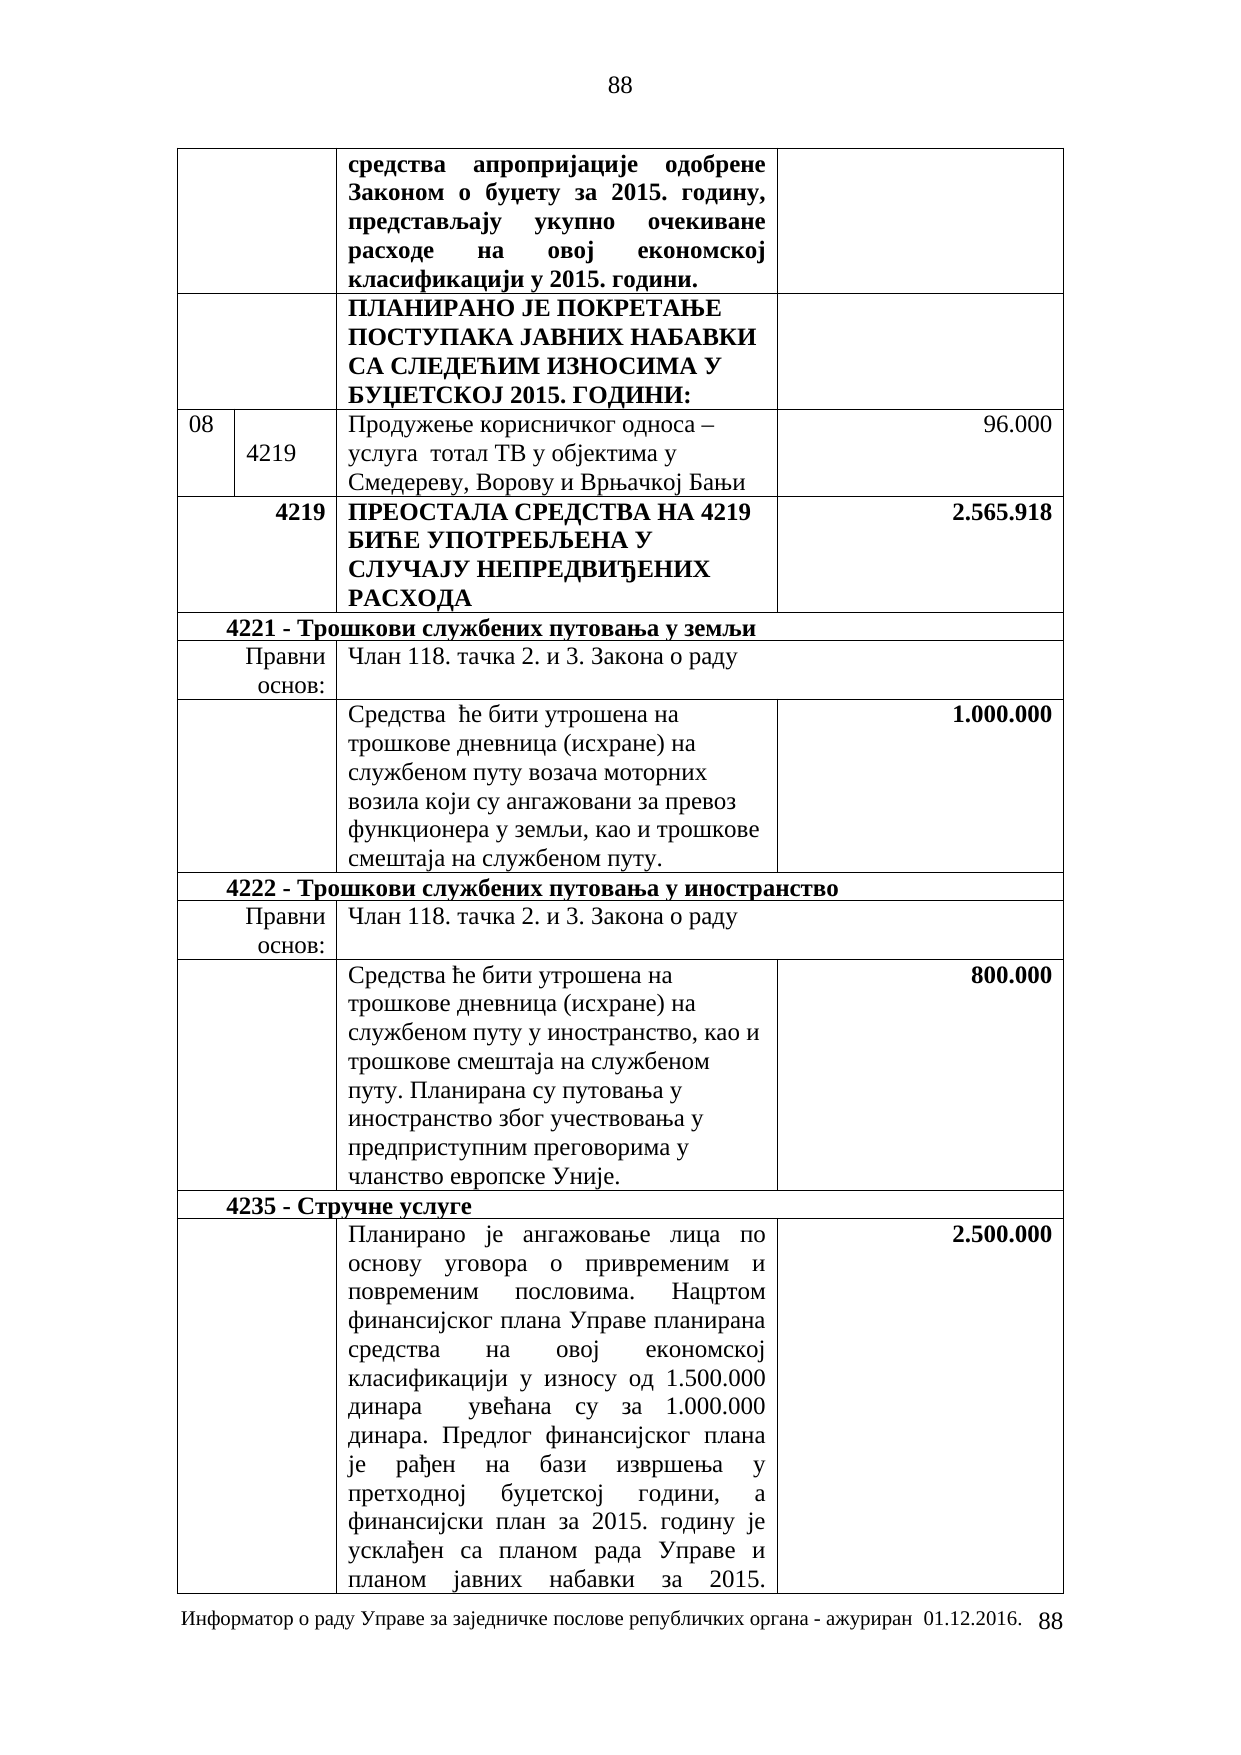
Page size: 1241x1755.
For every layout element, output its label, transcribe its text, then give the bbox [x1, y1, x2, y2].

table_cell 1.000.000 [778, 700, 1063, 872]
table_cell Средства ће бити утрошена на трошкове дневница (исхране) на службеном путу возача моторних возила који су ангажовани за превоз функционера у земљи, као и трошкове смештаја на службеном путу. [337, 700, 777, 872]
table_cell [178, 700, 336, 872]
table_cell 4235 - Стручне услуге [178, 1191, 1063, 1218]
table_cell 4221 - Трошкови службених путовања у земљи [178, 613, 1063, 640]
table_cell 800.000 [778, 960, 1063, 1190]
table_cell [178, 149, 336, 292]
table_cell 4219 [235, 410, 336, 496]
table_cell Продужење корисничког односа – услуга тотал ТВ у објектима у Смедереву, Ворову и Врњачкој Бањи [337, 410, 777, 496]
table_cell Правни основ: [178, 641, 336, 698]
table_cell 2.565.918 [778, 497, 1063, 612]
table_cell 96.000 [778, 410, 1063, 496]
table_cell [178, 294, 336, 408]
table_cell Члан 118. тачка 2. и 3. Закона о раду [337, 641, 1063, 698]
table_cell [178, 1219, 336, 1593]
table_cell Правни основ: [178, 901, 336, 959]
table_cell Средства ће бити утрошена на трошкове дневница (исхране) на службеном путу у иностранство, као и трошкове смештаја на службеном путу. Планирана су путовања у иностранство због учествовања у предприступним преговорима у чланство европске Уније. [337, 960, 777, 1190]
table_cell 4222 - Трошкови службених путовања у иностранство [178, 873, 1063, 900]
table_cell [178, 960, 336, 1190]
table_cell 4219 [178, 497, 336, 612]
table_cell 08 [178, 410, 234, 496]
table_cell средства апропријације одобрене Законом о буџету за 2015. годину, представљају укупно очекиване расходе на овој економској класификацији у 2015. години. [337, 149, 777, 292]
table_cell ПРЕОСТАЛА СРЕДСТВА НА 4219 БИЋЕ УПОТРЕБЉЕНА У СЛУЧАЈУ НЕПРЕДВИЂЕНИХ РАСХОДА [337, 497, 777, 612]
table_cell [778, 149, 1063, 292]
table_cell 2.500.000 [778, 1219, 1063, 1593]
table_cell ПЛАНИРАНО ЈЕ ПОКРЕТАЊЕ ПОСТУПАКА ЈАВНИХ НАБАВКИ СА СЛЕДЕЋИМ ИЗНОСИМА У БУЏЕТСКОЈ 2015. ГОДИНИ: [337, 294, 777, 408]
table_cell Планирано је ангажовање лица по основу уговора о привременим и повременим пословима. Нацртом финансијског плана Управе планирана средства на овој економској класификацији у износу од 1.500.000 динара увећана су за 1.000.000 динара. Предлог финансијског плана је рађен на бази извршења у претходној буџетској години, а финансијски план за 2015. годину је усклађен са планом рада Управе и планом јавних набавки за 2015. [337, 1219, 777, 1593]
table_cell [778, 294, 1063, 408]
table_cell Члан 118. тачка 2. и 3. Закона о раду [337, 901, 1063, 959]
